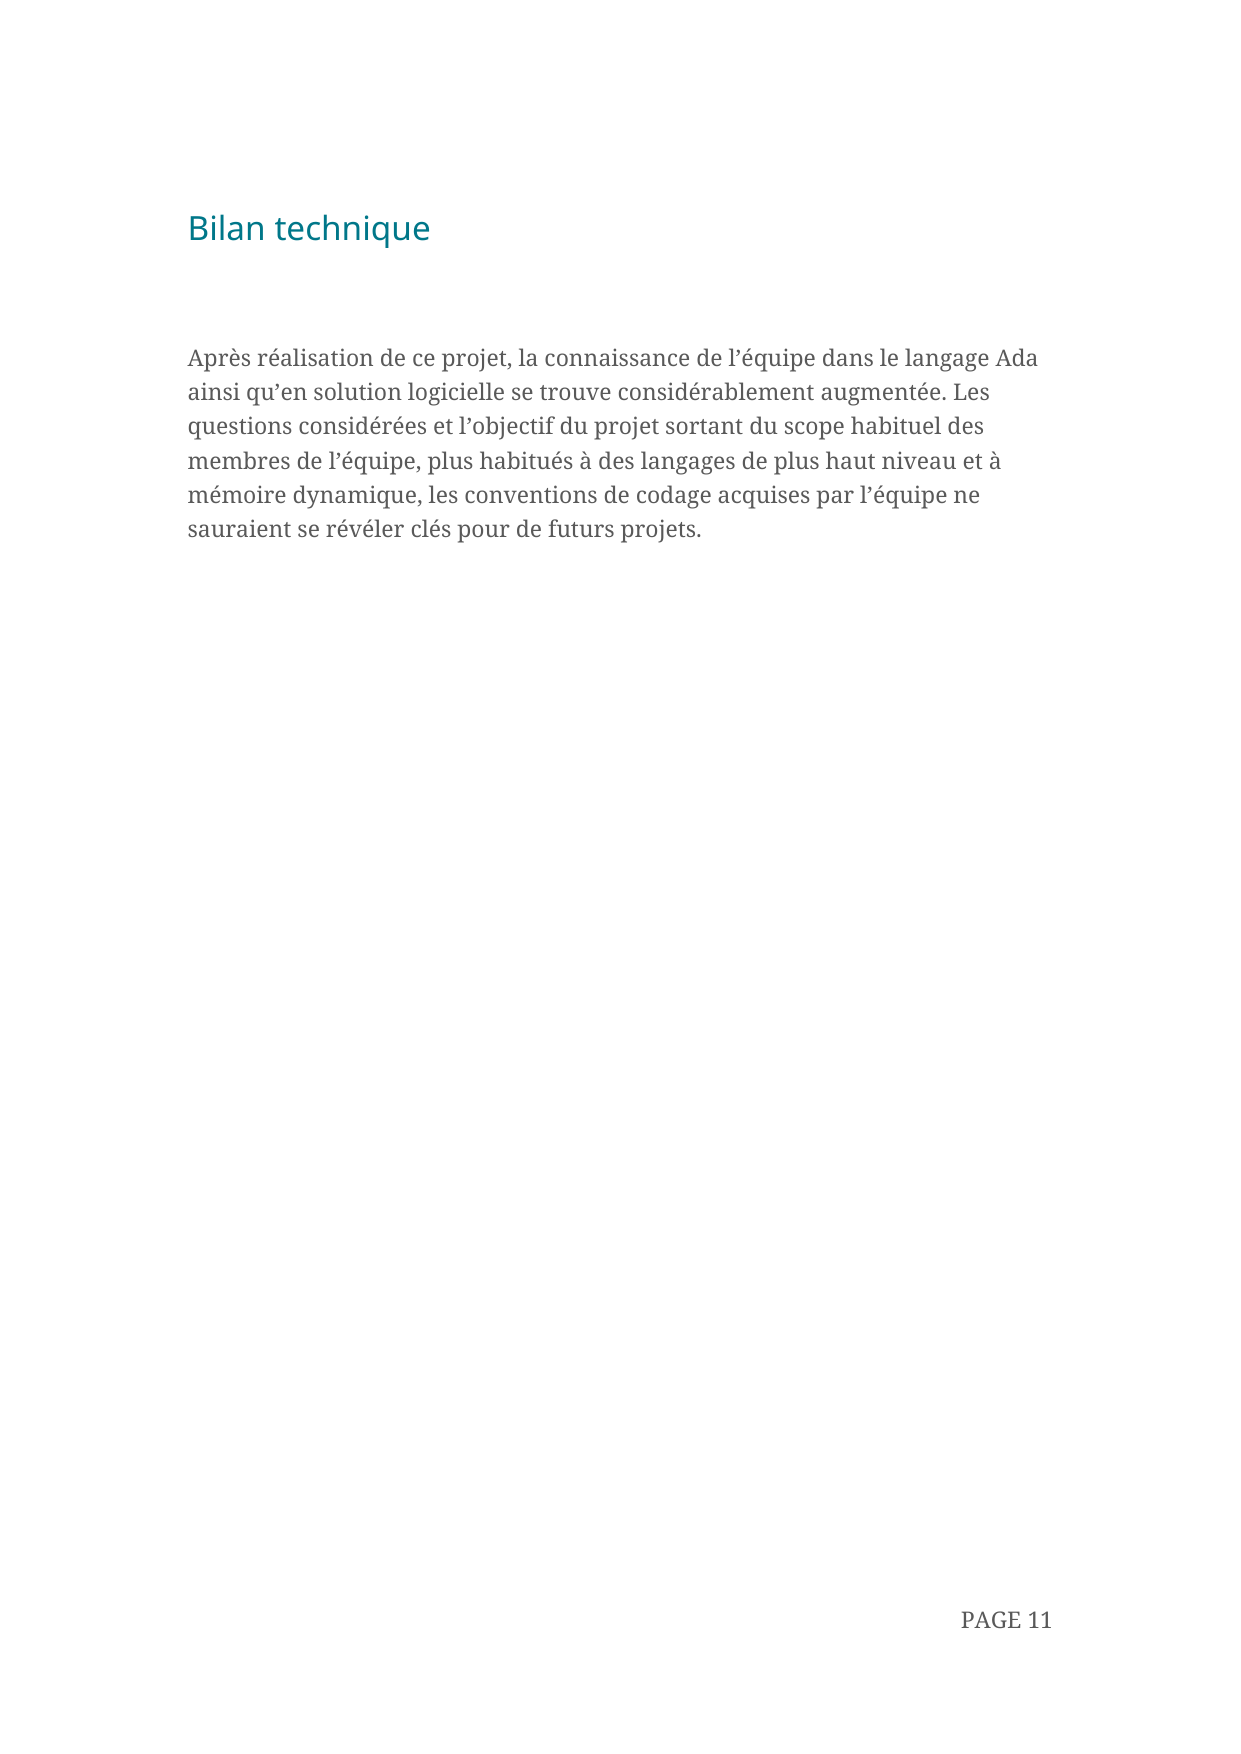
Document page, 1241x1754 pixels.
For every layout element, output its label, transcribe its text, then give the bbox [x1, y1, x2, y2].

subtitle Bilan technique [187, 205, 1053, 251]
text Après réalisation de ce projet, la connaissance de l’équipe dans le langage Ada ainsi qu’en solution logicielle se trouve considérablement augmentée. Les questions considérées et l’objectif du projet sortant du scope habituel des membres de l’équipe, plus habitués à des langages de plus haut niveau et à mémoire dynamique, les conventions de codage acquises par l’équipe ne sauraient se révéler clés pour de futurs projets. [187, 342, 1053, 545]
